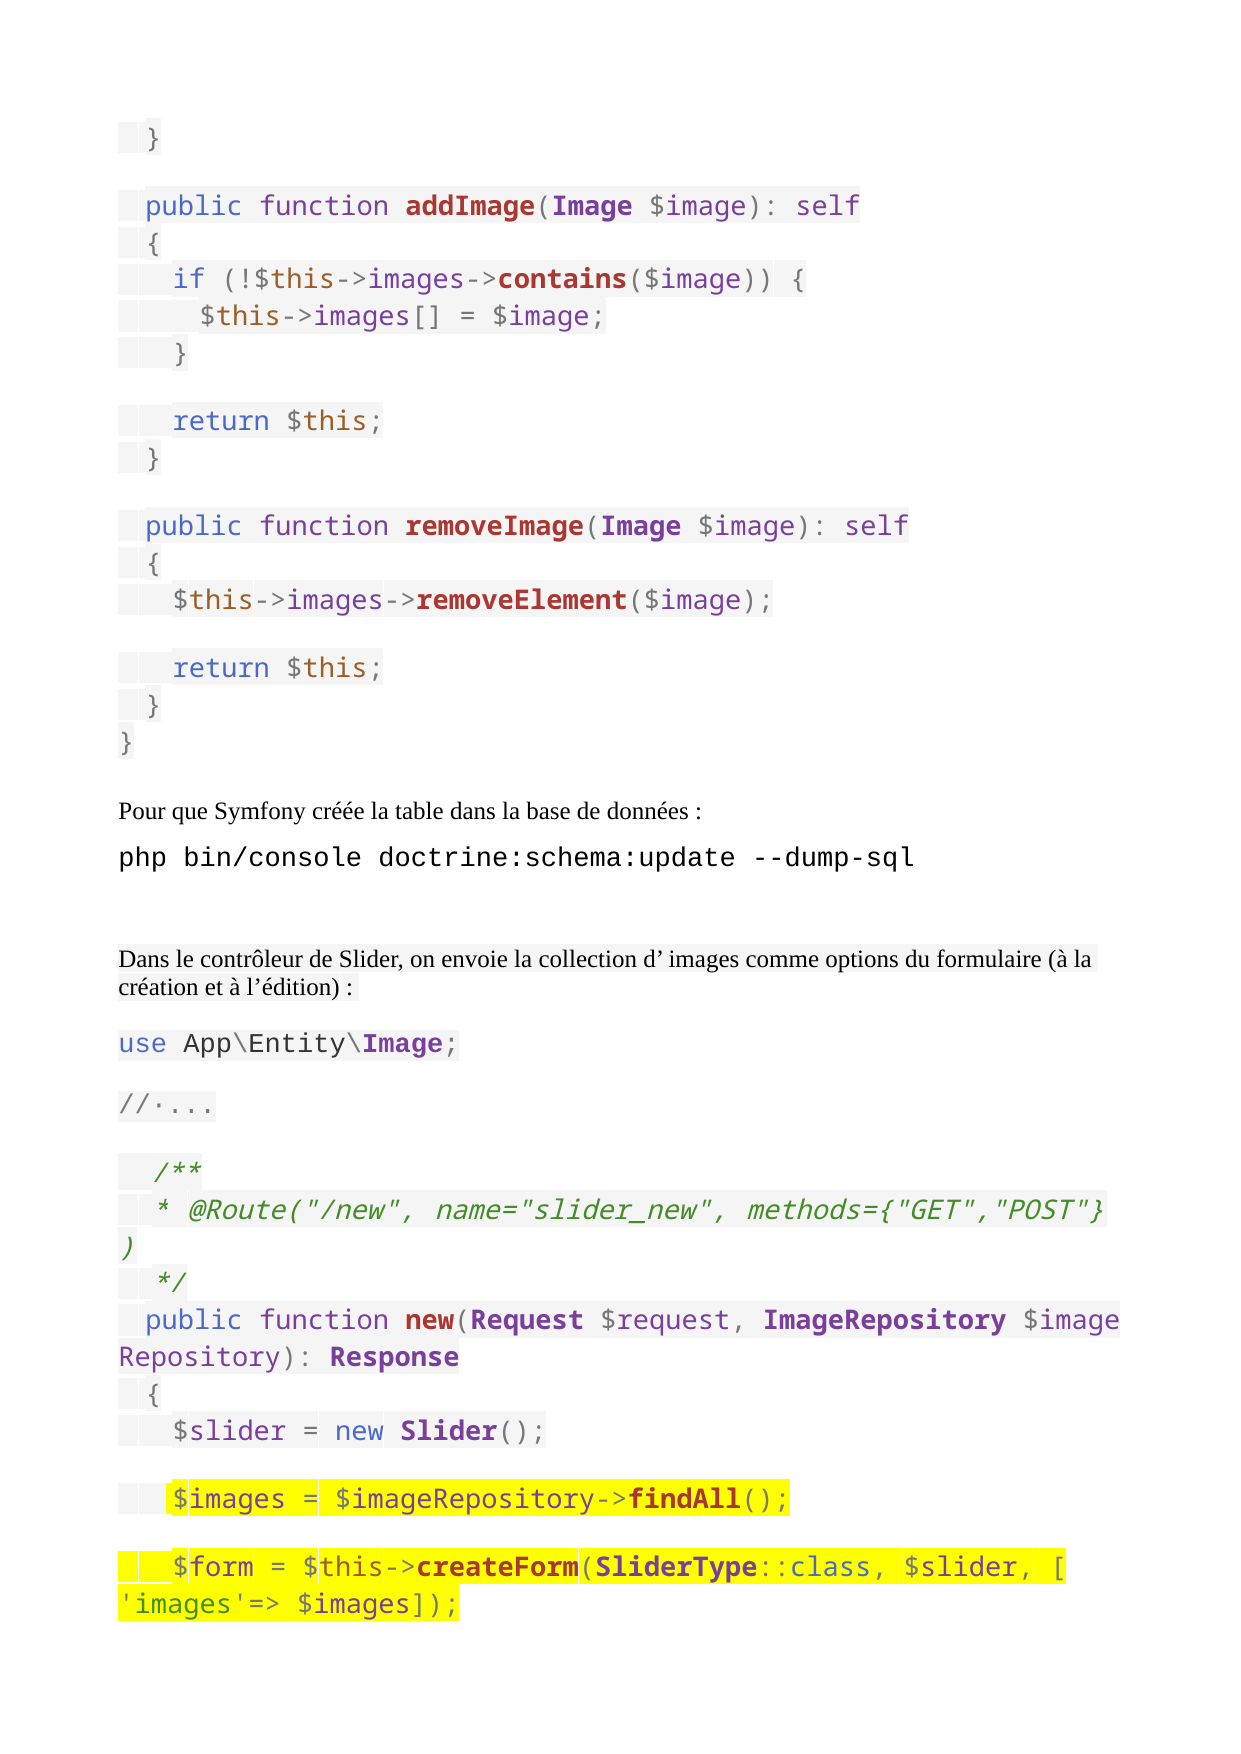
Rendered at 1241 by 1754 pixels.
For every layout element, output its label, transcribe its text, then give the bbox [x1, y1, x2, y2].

text $this->images->removeElement($image); [118, 580, 1122, 617]
text } [118, 722, 1122, 759]
text Dans le contrôleur de Slider, on envoie la collection d’ images comme options du formulaire (à la création et à l’édition) : [118, 944, 1122, 1001]
text public function new(Request $request, ImageRepository $imageRepository): Response [118, 1301, 1122, 1374]
text public function addImage(Image $image): self [118, 186, 1122, 223]
text { [118, 1374, 1122, 1411]
text $form = $this->createForm(SliderType::class, $slider, ['images'=> $images]); [118, 1547, 1122, 1621]
text if (!$this->images->contains($image)) { [118, 260, 1122, 297]
text /** [118, 1153, 1122, 1190]
text $slider = new Slider(); [118, 1411, 1122, 1448]
text { [118, 223, 1122, 260]
text public function removeImage(Image $image): self [118, 507, 1122, 543]
text return $this; [118, 402, 1122, 438]
text } [118, 334, 1122, 371]
text use App\Entity\Image; [118, 1030, 1122, 1061]
text Pour que Symfony créée la table dans la base de données : [118, 796, 1122, 824]
text */ [118, 1264, 1122, 1301]
text $this->images[] = $image; [118, 297, 1122, 334]
text return $this; [118, 648, 1122, 685]
text } [118, 685, 1122, 722]
text } [118, 118, 1122, 155]
text { [118, 543, 1122, 580]
text } [118, 438, 1122, 475]
text $images = $imageRepository->findAll(); [118, 1479, 1122, 1516]
text * @Route("/new", name="slider_new", methods={"GET","POST"}) [118, 1190, 1122, 1264]
text //·... [118, 1091, 1122, 1122]
text php bin/console doctrine:schema:update --dump-sql [118, 843, 1122, 874]
